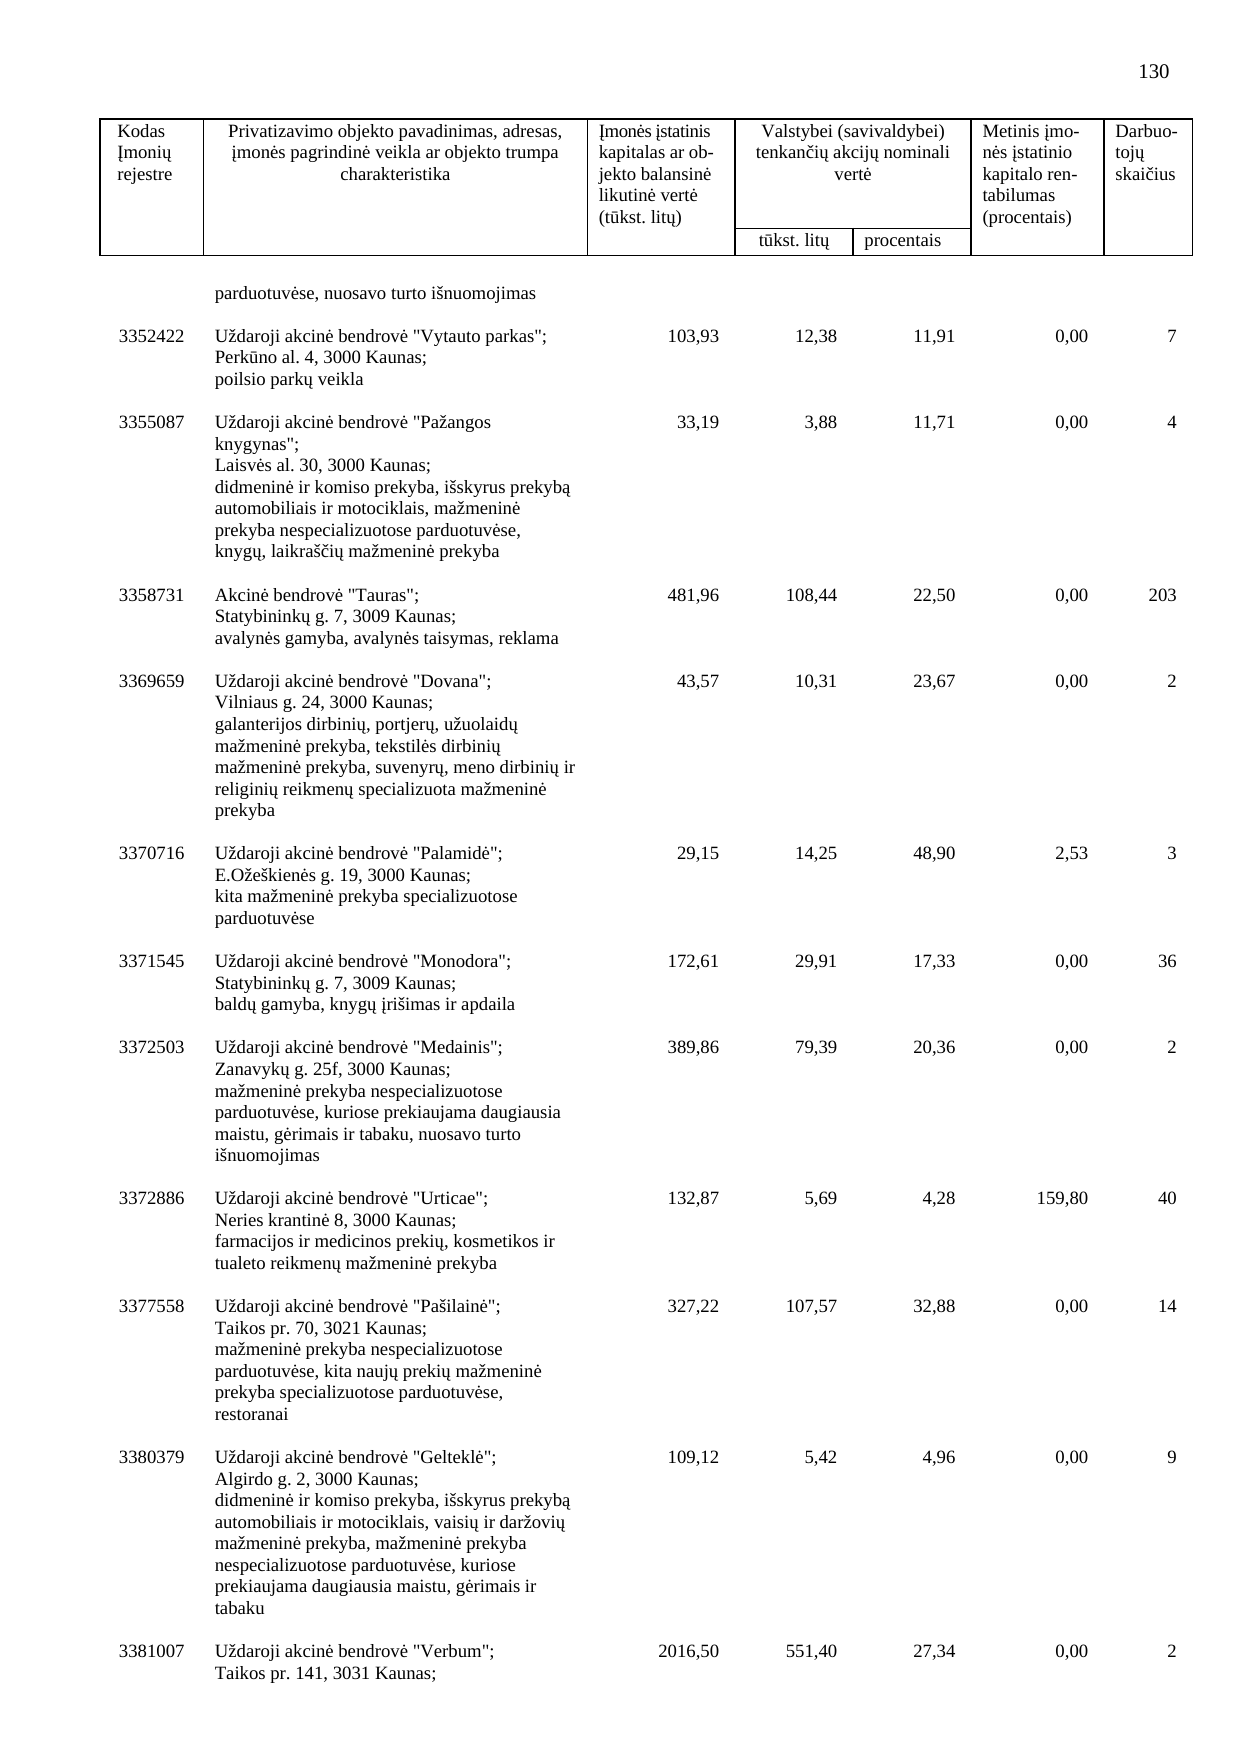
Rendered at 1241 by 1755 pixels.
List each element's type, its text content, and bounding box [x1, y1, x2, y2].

table_cell 14 [1104, 1295, 1192, 1446]
table_cell 103,93 [587, 325, 735, 411]
table_cell 43,57 [587, 670, 735, 842]
table_cell 33,19 [587, 411, 735, 583]
table_cell 107,57 [735, 1295, 853, 1446]
table_cell 4 [1104, 411, 1192, 583]
table_cell 389,86 [587, 1036, 735, 1187]
table_cell [587, 256, 735, 282]
table_cell 23,67 [853, 670, 971, 842]
table_header Valstybei (savivaldybei) tenkančių akcijų nominali vertė [736, 120, 970, 227]
table_cell 14,25 [735, 842, 853, 950]
table_cell Uždaroji akcinė bendrovė "Verbum"; Taikos pr. 141, 3031 Kaunas; [203, 1640, 587, 1683]
table_cell 159,80 [971, 1187, 1104, 1295]
table_cell 9 [1104, 1446, 1192, 1640]
table_cell 3 [1104, 842, 1192, 950]
table_cell [101, 228, 203, 254]
table_cell Uždaroji akcinė bendrovė "Gelteklė"; Algirdo g. 2, 3000 Kaunas; didmeninė ir komiso prekyba, išskyrus prekybą automobiliais ir motociklais, vaisių ir daržovių mažmeninė prekyba, mažmeninė prekyba nespecializuotose parduotuvėse, kuriose prekiaujama daugiausia maistu, gėrimais ir tabaku [203, 1446, 587, 1640]
table_cell 2 [1104, 670, 1192, 842]
table_cell 0,00 [971, 411, 1104, 583]
table_cell 3380379 [100, 1446, 203, 1640]
table_cell 0,00 [971, 1640, 1104, 1683]
table_cell [203, 256, 587, 282]
table_cell [735, 282, 853, 325]
table_cell 3369659 [100, 670, 203, 842]
table_cell Uždaroji akcinė bendrovė "Pažangos knygynas"; Laisvės al. 30, 3000 Kaunas; didmeninė ir komiso prekyba, išskyrus prekybą automobiliais ir motociklais, mažmeninė prekyba nespecializuotose parduotuvėse, knygų, laikraščių mažmeninė prekyba [203, 411, 587, 583]
table_cell [1105, 228, 1192, 254]
table_cell 40 [1104, 1187, 1192, 1295]
table_cell [588, 228, 734, 254]
table_cell 203 [1104, 584, 1192, 670]
table_cell 5,69 [735, 1187, 853, 1295]
table_cell 2 [1104, 1036, 1192, 1187]
table_cell 0,00 [971, 950, 1104, 1036]
table_cell 172,61 [587, 950, 735, 1036]
table_cell 3381007 [100, 1640, 203, 1683]
table_cell [971, 282, 1104, 325]
table_cell [853, 256, 971, 282]
table_cell 2016,50 [587, 1640, 735, 1683]
table_cell Uždaroji akcinė bendrovė "Palamidė"; E.Ožeškienės g. 19, 3000 Kaunas; kita mažmeninė prekyba specializuotose parduotuvėse [203, 842, 587, 950]
table_cell 3371545 [100, 950, 203, 1036]
table_cell 0,00 [971, 1036, 1104, 1187]
table_cell [100, 256, 203, 282]
table_cell 22,50 [853, 584, 971, 670]
table_cell 5,42 [735, 1446, 853, 1640]
table_cell 0,00 [971, 584, 1104, 670]
table_cell Uždaroji akcinė bendrovė "Urticae"; Neries krantinė 8, 3000 Kaunas; farmacijos ir medicinos prekių, kosmetikos ir tualeto reikmenų mažmeninė prekyba [203, 1187, 587, 1295]
table_cell Uždaroji akcinė bendrovė "Pašilainė"; Taikos pr. 70, 3021 Kaunas; mažmeninė prekyba nespecializuotose parduotuvėse, kita naujų prekių mažmeninė prekyba specializuotose parduotuvėse, restoranai [203, 1295, 587, 1446]
table_cell 481,96 [587, 584, 735, 670]
table_cell Uždaroji akcinė bendrovė "Monodora"; Statybininkų g. 7, 3009 Kaunas; baldų gamyba, knygų įrišimas ir apdaila [203, 950, 587, 1036]
table_cell [100, 282, 203, 325]
table_cell 3372503 [100, 1036, 203, 1187]
table_cell 109,12 [587, 1446, 735, 1640]
table_cell [972, 228, 1103, 254]
table_cell Akcinė bendrovė "Tauras"; Statybininkų g. 7, 3009 Kaunas; avalynės gamyba, avalynės taisymas, reklama [203, 584, 587, 670]
table_cell 20,36 [853, 1036, 971, 1187]
table_cell 3370716 [100, 842, 203, 950]
table_cell 27,34 [853, 1640, 971, 1683]
table_cell 551,40 [735, 1640, 853, 1683]
table_cell [1104, 282, 1192, 325]
table_cell 7 [1104, 325, 1192, 411]
table_cell 4,28 [853, 1187, 971, 1295]
table_cell 11,91 [853, 325, 971, 411]
table_cell 29,15 [587, 842, 735, 950]
table_cell 3355087 [100, 411, 203, 583]
table_cell 108,44 [735, 584, 853, 670]
table_cell 327,22 [587, 1295, 735, 1446]
table_cell [587, 282, 735, 325]
table_cell [1104, 256, 1192, 282]
table_cell 0,00 [971, 1295, 1104, 1446]
table_cell 48,90 [853, 842, 971, 950]
table_cell 29,91 [735, 950, 853, 1036]
table_cell 2,53 [971, 842, 1104, 950]
table_header Darbuo-tojų skaičius [1105, 120, 1192, 227]
table_cell 79,39 [735, 1036, 853, 1187]
table_cell 10,31 [735, 670, 853, 842]
table_cell Uždaroji akcinė bendrovė "Vytauto parkas"; Perkūno al. 4, 3000 Kaunas; poilsio parkų veikla [203, 325, 587, 411]
table_cell Uždaroji akcinė bendrovė "Medainis"; Zanavykų g. 25f, 3000 Kaunas; mažmeninė prekyba nespecializuotose parduotuvėse, kuriose prekiaujama daugiausia maistu, gėrimais ir tabaku, nuosavo turto išnuomojimas [203, 1036, 587, 1187]
table_header Privatizavimo objekto pavadinimas, adresas, įmonės pagrindinė veikla ar objekto trumpa charakteristika [204, 120, 587, 227]
table_cell 32,88 [853, 1295, 971, 1446]
table_cell 17,33 [853, 950, 971, 1036]
table_cell parduotuvėse, nuosavo turto išnuomojimas [203, 282, 587, 325]
table_cell tūkst. litų [736, 229, 852, 254]
table_cell Uždaroji akcinė bendrovė "Dovana"; Vilniaus g. 24, 3000 Kaunas; galanterijos dirbinių, portjerų, užuolaidų mažmeninė prekyba, tekstilės dirbinių mažmeninė prekyba, suvenyrų, meno dirbinių ir religinių reikmenų specializuota mažmeninė prekyba [203, 670, 587, 842]
table_header Įmonės įstatinis kapitalas ar ob-jekto balansinė likutinė vertė (tūkst. litų) [588, 120, 734, 227]
table_cell 132,87 [587, 1187, 735, 1295]
table_cell [735, 256, 853, 282]
table_cell 3358731 [100, 584, 203, 670]
table_cell 3352422 [100, 325, 203, 411]
table_cell procentais [854, 229, 970, 254]
table_cell 3372886 [100, 1187, 203, 1295]
table_cell 36 [1104, 950, 1192, 1036]
table_header Metinis įmo-nės įstatinio kapitalo ren-tabilumas (procentais) [972, 120, 1103, 227]
table_cell 0,00 [971, 1446, 1104, 1640]
table_cell 0,00 [971, 325, 1104, 411]
table_cell [853, 282, 971, 325]
table_cell 12,38 [735, 325, 853, 411]
table_cell 3377558 [100, 1295, 203, 1446]
table_cell 11,71 [853, 411, 971, 583]
table_cell 3,88 [735, 411, 853, 583]
table_cell [971, 256, 1104, 282]
table_cell 0,00 [971, 670, 1104, 842]
table_header Kodas Įmonių rejestre [101, 120, 203, 227]
table_cell [204, 228, 587, 254]
table_cell 4,96 [853, 1446, 971, 1640]
table_cell 2 [1104, 1640, 1192, 1683]
